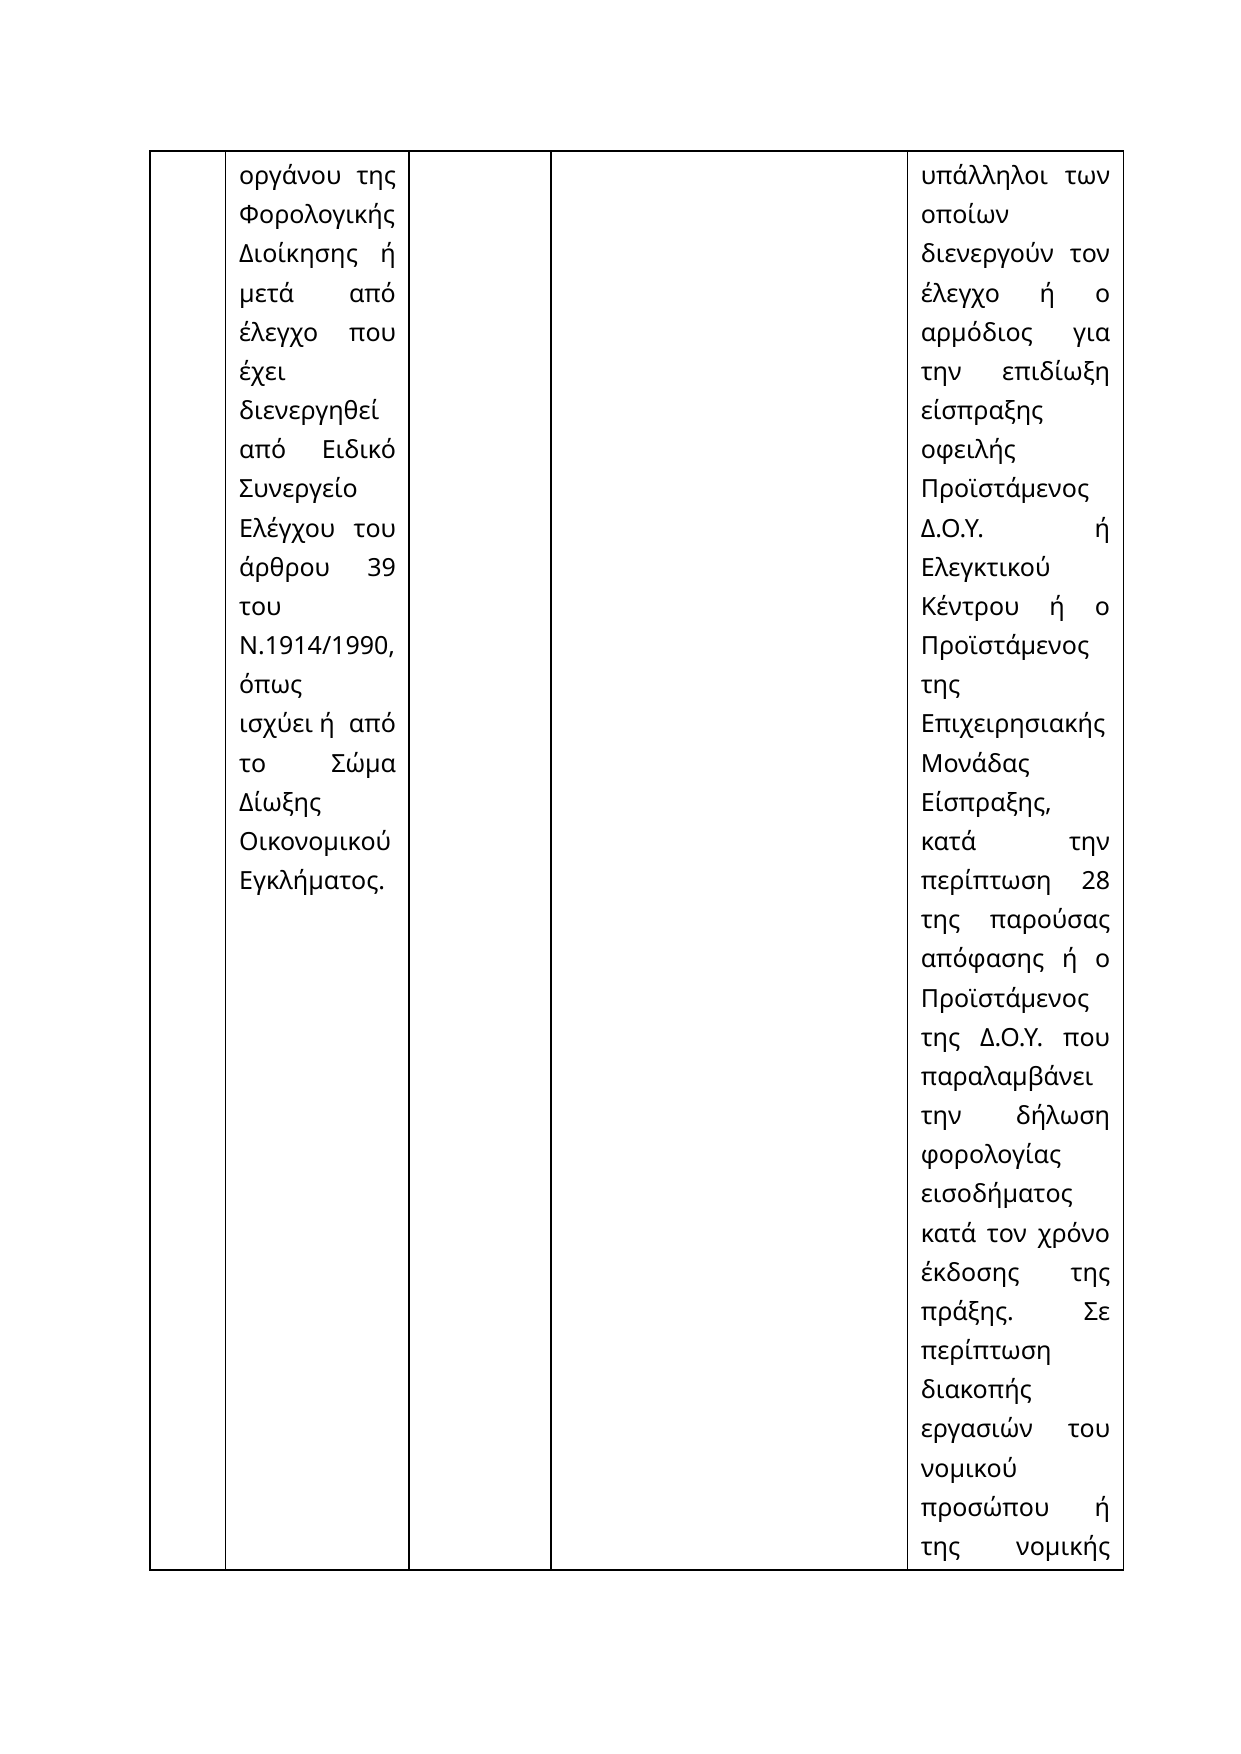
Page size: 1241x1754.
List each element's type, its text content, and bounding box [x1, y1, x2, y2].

table_cell [552, 152, 907, 1569]
table_cell οργάνου της Φορολογικής Διοίκησης ή μετά από έλεγχο που έχει διενεργηθεί από Ειδικό Συνεργείο Ελέγχου του άρθρου 39 του Ν.1914/1990, όπως ισχύει ή από το Σώμα Δίωξης Οικονομικού Εγκλήματος. [226, 152, 408, 1569]
table_cell υπάλληλοι των οποίων διενεργούν τον έλεγχο ή ο αρμόδιος για την επιδίωξη είσπραξης οφειλής Προϊστάμενος Δ.Ο.Υ. ή Ελεγκτικού Κέντρου ή ο Προϊστάμενος της Επιχειρησιακής Μονάδας Είσπραξης, κατά την περίπτωση 28 της παρούσας απόφασης ή ο Προϊστάμενος της Δ.Ο.Υ. που παραλαμβάνει την δήλωση φορολογίας εισοδήματος κατά τον χρόνο έκδοσης της πράξης. Σε περίπτωση διακοπής εργασιών του νομικού προσώπου ή της νομικής [908, 152, 1123, 1569]
table_cell [410, 152, 550, 1569]
table_cell [151, 152, 225, 1569]
